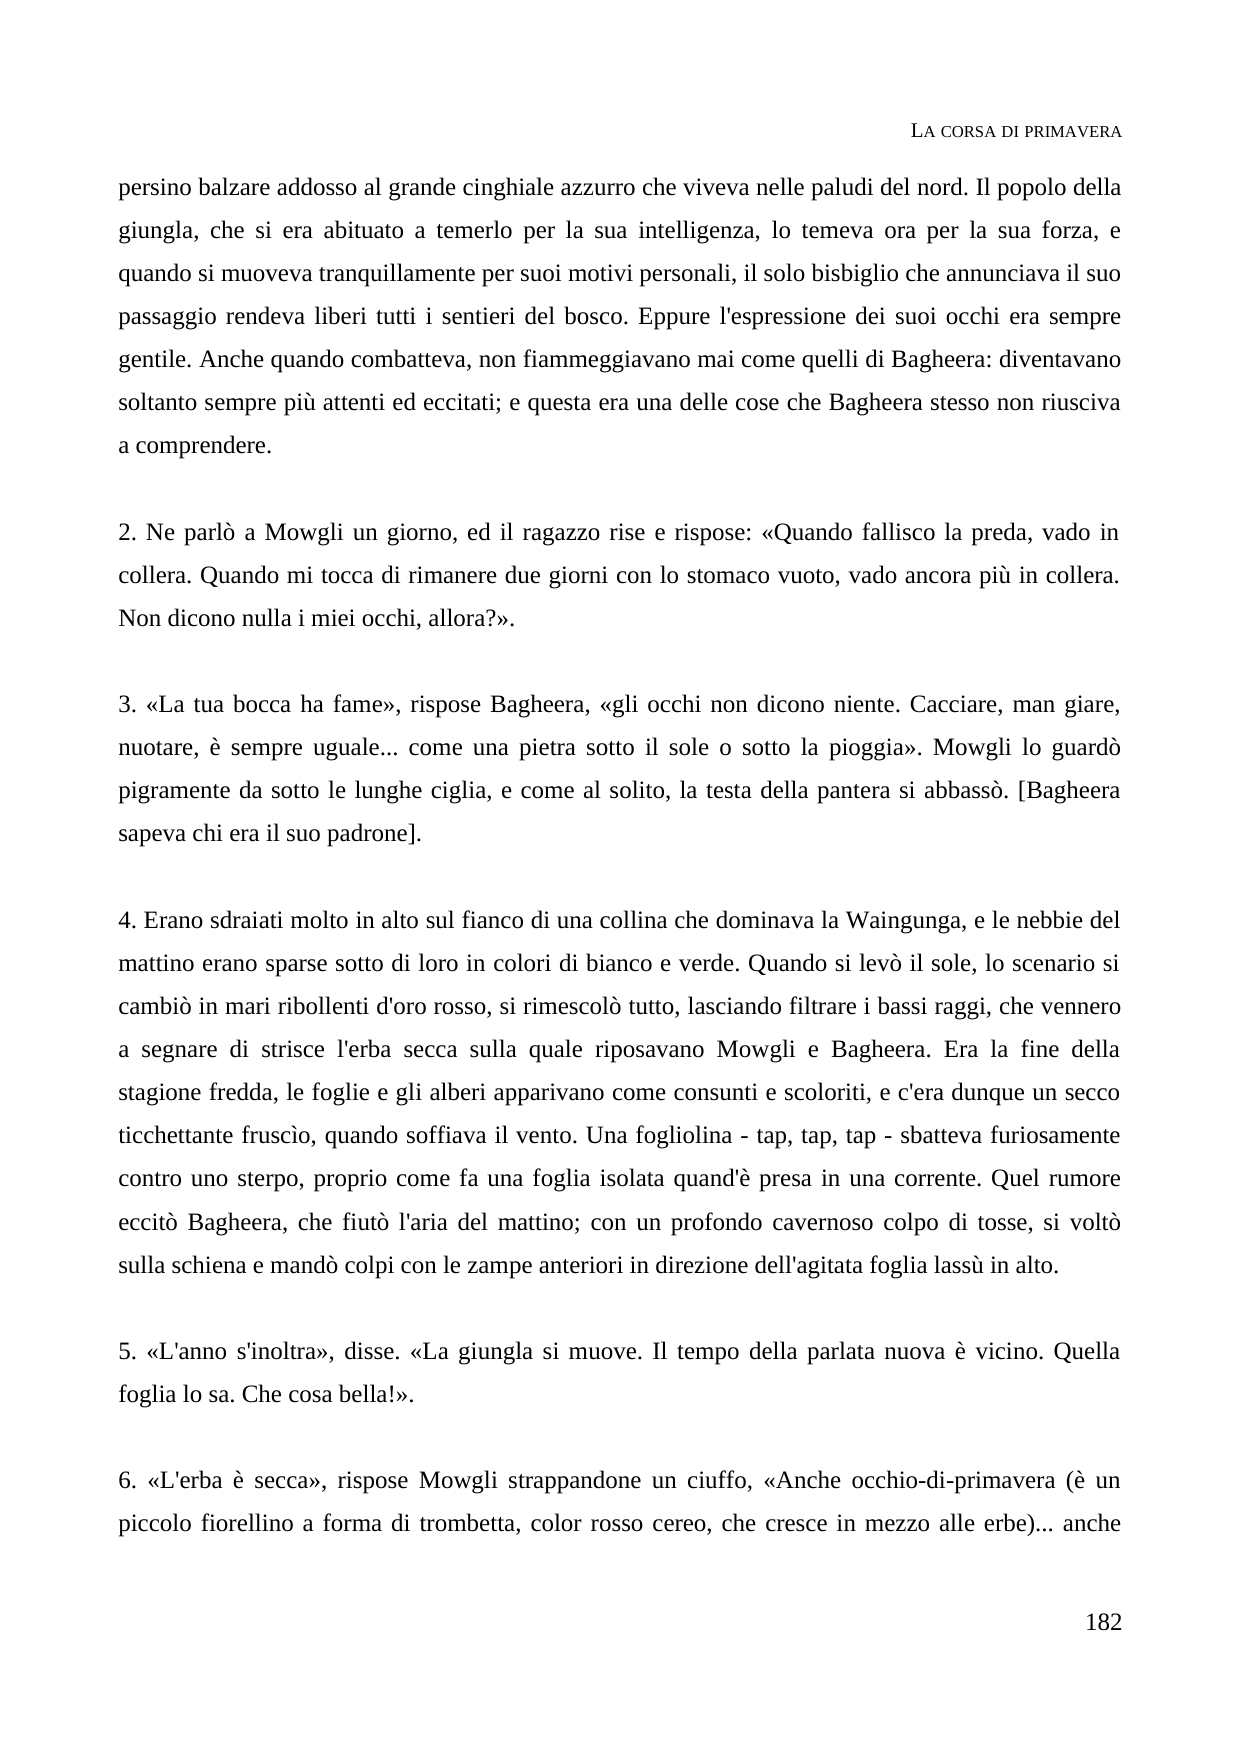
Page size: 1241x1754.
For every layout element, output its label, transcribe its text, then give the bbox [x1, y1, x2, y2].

text 6. «L'erba è secca», rispose Mowgli strappandone un ciuffo, «Anche occhio-di-primavera (è un piccolo fiorellino a forma di trombetta, color rosso cereo, che cresce in mezzo alle erbe)... anche [118, 1465, 1122, 1537]
text persino balzare addosso al grande cinghiale azzurro che viveva nelle paludi del nord. Il popolo della giungla, che si era abituato a temerlo per la sua intelligenza, lo temeva ora per la sua forza, e quando si muoveva tranquillamente per suoi motivi personali, il solo bisbiglio che annunciava il suo passaggio rendeva liberi tutti i sentieri del bosco. Eppure l'espressione dei suoi occhi era sempre gentile. Anche quando combatteva, non fiammeggiavano mai come quelli di Bagheera: diventavano soltanto sempre più attenti ed eccitati; e questa era una delle cose che Bagheera stesso non riusciva a comprendere. [118, 172, 1122, 459]
text 2. Ne parlò a Mowgli un giorno, ed il ragazzo rise e rispose: «Quando fallisco la preda, vado in collera. Quando mi tocca di rimanere due giorni con lo stomaco vuoto, vado ancora più in collera. Non dicono nulla i miei occhi, allora?». [118, 517, 1122, 632]
text 4. Erano sdraiati molto in alto sul fianco di una collina che dominava la Waingunga, e le nebbie del mattino erano sparse sotto di loro in colori di bianco e verde. Quando si levò il sole, lo scenario si cambiò in mari ribollenti d'oro rosso, si rimescolò tutto, lasciando filtrare i bassi raggi, che vennero a segnare di strisce l'erba secca sulla quale riposavano Mowgli e Bagheera. Era la fine della stagione fredda, le foglie e gli alberi apparivano come consunti e scoloriti, e c'era dunque un secco ticchettante fruscìo, quando soffiava il vento. Una fogliolina - tap, tap, tap - sbatteva furiosamente contro uno sterpo, proprio come fa una foglia isolata quand'è presa in una corrente. Quel rumore eccitò Bagheera, che fiutò l'aria del mattino; con un profondo cavernoso colpo di tosse, si voltò sulla schiena e mandò colpi con le zampe anteriori in direzione dell'agitata foglia lassù in alto. [118, 905, 1122, 1278]
text 3. «La tua bocca ha fame», rispose Bagheera, «gli occhi non dicono niente. Cacciare, man giare, nuotare, è sempre uguale... come una pietra sotto il sole o sotto la pioggia». Mowgli lo guardò pigramente da sotto le lunghe ciglia, e come al solito, la testa della pantera si abbassò. [Bagheera sapeva chi era il suo padrone]. [118, 689, 1122, 847]
text 5. «L'anno s'inoltra», disse. «La giungla si muove. Il tempo della parlata nuova è vicino. Quella foglia lo sa. Che cosa bella!». [118, 1336, 1122, 1408]
